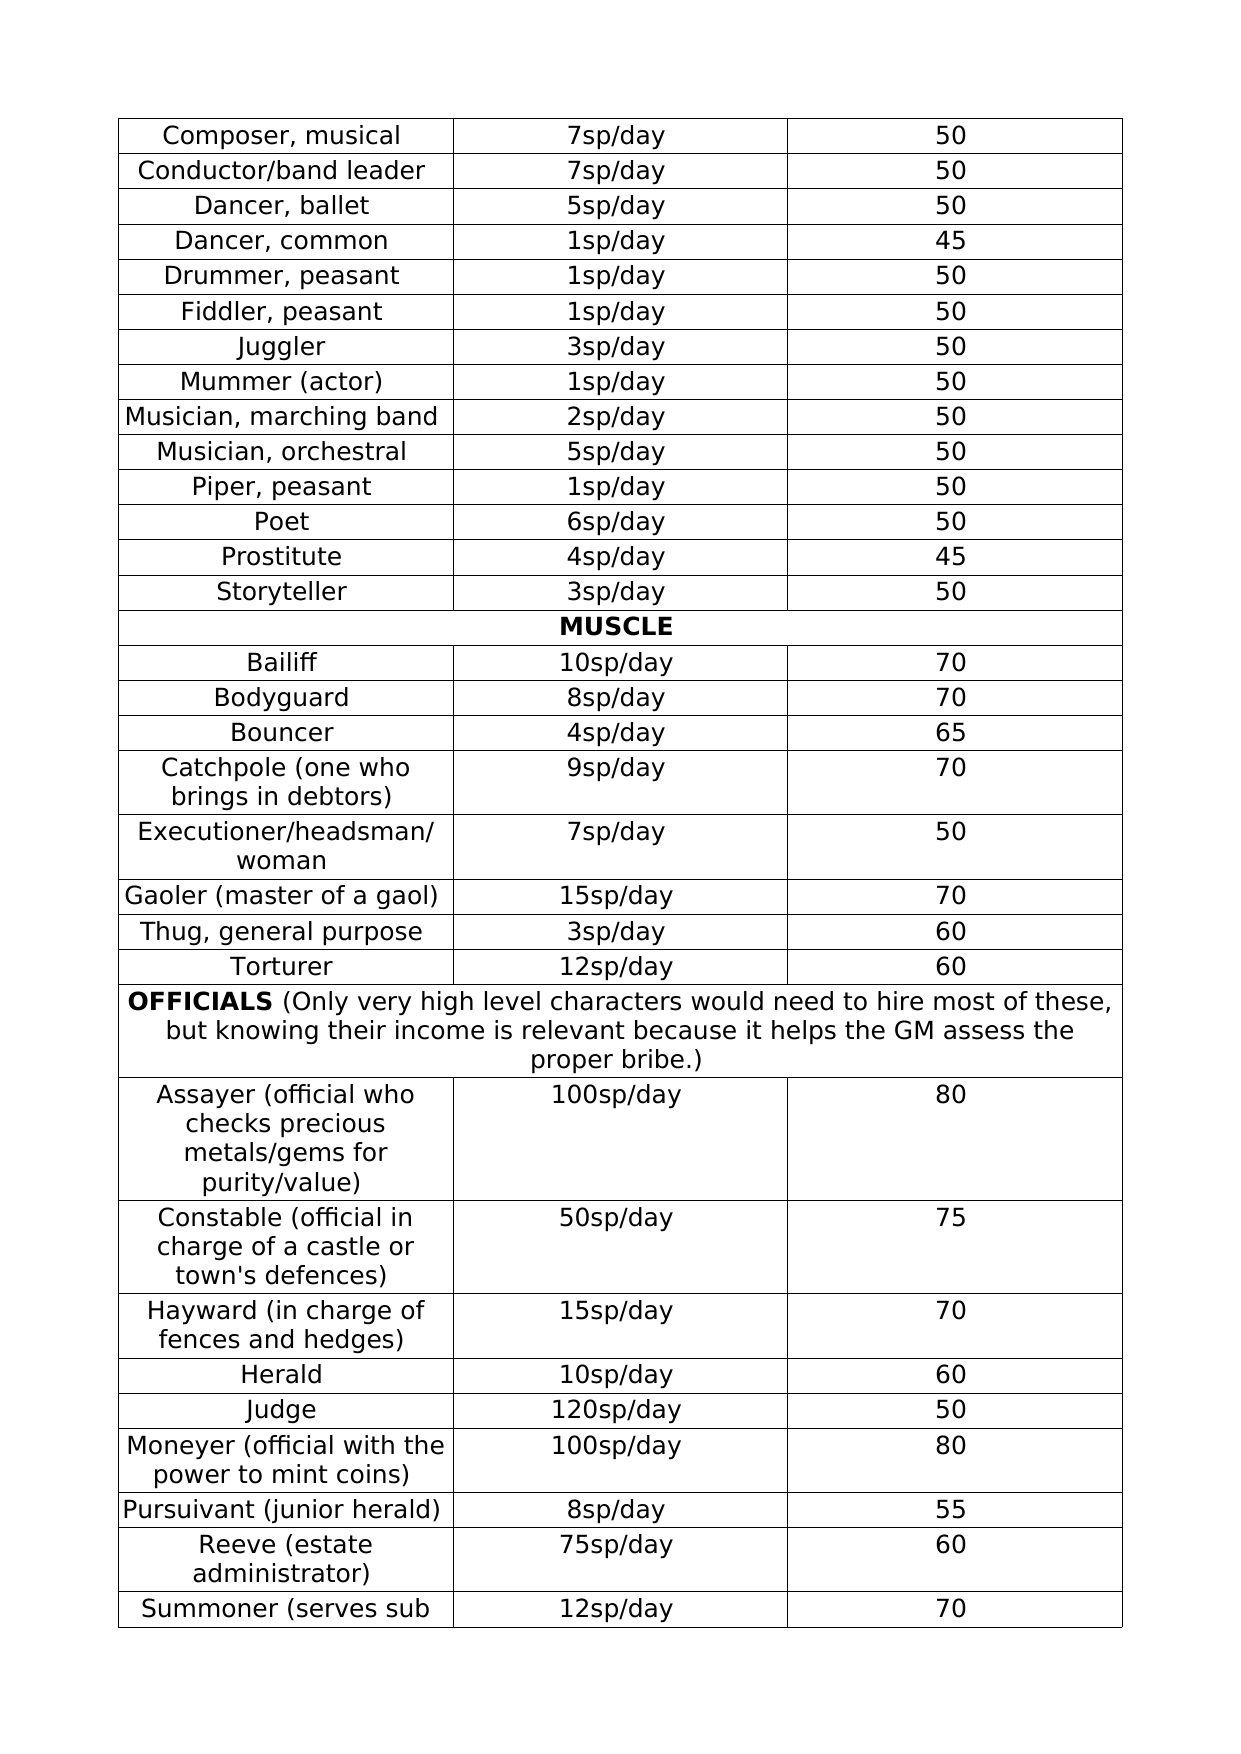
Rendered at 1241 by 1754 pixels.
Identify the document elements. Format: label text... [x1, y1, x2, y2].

table_cell Executioner/headsman/woman [119, 815, 453, 878]
table_cell 3sp/day [454, 330, 787, 364]
table_cell 80 [788, 1078, 1122, 1200]
table_cell 9sp/day [454, 751, 787, 814]
table_cell Dancer, common [119, 225, 453, 258]
table_cell 50 [788, 154, 1122, 188]
table_cell 15sp/day [454, 1294, 787, 1358]
table_cell 4sp/day [454, 716, 787, 750]
table_cell Musician, marching band [119, 400, 453, 434]
table_cell Musician, orchestral [119, 435, 453, 469]
table_cell Hayward (in charge of fences and hedges) [119, 1294, 453, 1358]
table_cell 60 [788, 1359, 1122, 1393]
table_cell 10sp/day [454, 646, 787, 680]
table_cell 2sp/day [454, 400, 787, 434]
table_cell Bodyguard [119, 681, 453, 715]
table_cell 50 [788, 189, 1122, 223]
table_cell Gaoler (master of a gaol) [119, 880, 453, 914]
table_cell 50 [788, 1394, 1122, 1428]
table_cell 120sp/day [454, 1394, 787, 1428]
table_cell 100sp/day [454, 1429, 787, 1492]
table_cell Fiddler, peasant [119, 295, 453, 329]
table_cell 65 [788, 716, 1122, 750]
table_cell 50 [788, 260, 1122, 294]
table_cell 6sp/day [454, 505, 787, 539]
table_cell 4sp/day [454, 540, 787, 574]
table_cell 50 [788, 365, 1122, 399]
table_cell 50 [788, 119, 1122, 153]
table_cell 3sp/day [454, 576, 787, 609]
table_cell 1sp/day [454, 225, 787, 258]
table_cell 8sp/day [454, 681, 787, 715]
table_cell Bouncer [119, 716, 453, 750]
table_cell Catchpole (one who brings in debtors) [119, 751, 453, 814]
table_cell Reeve (estate administrator) [119, 1528, 453, 1591]
table_cell 7sp/day [454, 119, 787, 153]
table_cell 50 [788, 400, 1122, 434]
table_cell 60 [788, 950, 1122, 984]
table_cell 1sp/day [454, 295, 787, 329]
table_cell Thug, general purpose [119, 915, 453, 949]
table_cell 50 [788, 815, 1122, 878]
table_cell 50 [788, 330, 1122, 364]
table_cell Pursuivant (junior herald) [119, 1493, 453, 1527]
table_cell Composer, musical [119, 119, 453, 153]
table_cell Moneyer (official with the power to mint coins) [119, 1429, 453, 1492]
table_cell Poet [119, 505, 453, 539]
table_cell 7sp/day [454, 154, 787, 188]
table_cell MUSCLE [119, 611, 1122, 645]
table_cell 5sp/day [454, 435, 787, 469]
table_cell 70 [788, 681, 1122, 715]
table_cell 5sp/day [454, 189, 787, 223]
table_cell 8sp/day [454, 1493, 787, 1527]
table_cell 60 [788, 915, 1122, 949]
table_cell Torturer [119, 950, 453, 984]
table_cell Piper, peasant [119, 470, 453, 504]
table_cell Herald [119, 1359, 453, 1393]
table_cell Prostitute [119, 540, 453, 574]
table_cell 45 [788, 540, 1122, 574]
table_cell 50 [788, 470, 1122, 504]
table_cell 70 [788, 880, 1122, 914]
table_cell 70 [788, 1592, 1122, 1627]
table_cell 55 [788, 1493, 1122, 1527]
table_cell Conductor/band leader [119, 154, 453, 188]
table_cell Assayer (official who checks precious metals/gems for purity/value) [119, 1078, 453, 1200]
table_cell 45 [788, 225, 1122, 258]
table_cell 50 [788, 505, 1122, 539]
table_cell 70 [788, 1294, 1122, 1358]
table_cell 1sp/day [454, 365, 787, 399]
table_cell 12sp/day [454, 950, 787, 984]
table_cell 1sp/day [454, 470, 787, 504]
table_cell 75 [788, 1201, 1122, 1293]
table_cell Storyteller [119, 576, 453, 609]
table_cell Juggler [119, 330, 453, 364]
table_cell 70 [788, 751, 1122, 814]
table_cell OFFICIALS (Only very high level characters would need to hire most of these, but knowing their income is relevant because it helps the GM assess the proper bribe.) [119, 985, 1122, 1077]
table_cell Summoner (serves sub [119, 1592, 453, 1627]
table_cell Bailiff [119, 646, 453, 680]
table_cell 70 [788, 646, 1122, 680]
table_cell 12sp/day [454, 1592, 787, 1627]
table_cell 50sp/day [454, 1201, 787, 1293]
table_cell 50 [788, 435, 1122, 469]
table_cell 100sp/day [454, 1078, 787, 1200]
table_cell Mummer (actor) [119, 365, 453, 399]
table_cell Constable (official in charge of a castle or town's defences) [119, 1201, 453, 1293]
table_cell 10sp/day [454, 1359, 787, 1393]
table_cell 50 [788, 295, 1122, 329]
table_cell 3sp/day [454, 915, 787, 949]
table_cell 50 [788, 576, 1122, 609]
table_cell Dancer, ballet [119, 189, 453, 223]
table_cell 1sp/day [454, 260, 787, 294]
table_cell 15sp/day [454, 880, 787, 914]
table_cell 75sp/day [454, 1528, 787, 1591]
table_cell 7sp/day [454, 815, 787, 878]
table_cell 80 [788, 1429, 1122, 1492]
table_cell Judge [119, 1394, 453, 1428]
table_cell Drummer, peasant [119, 260, 453, 294]
table_cell 60 [788, 1528, 1122, 1591]
